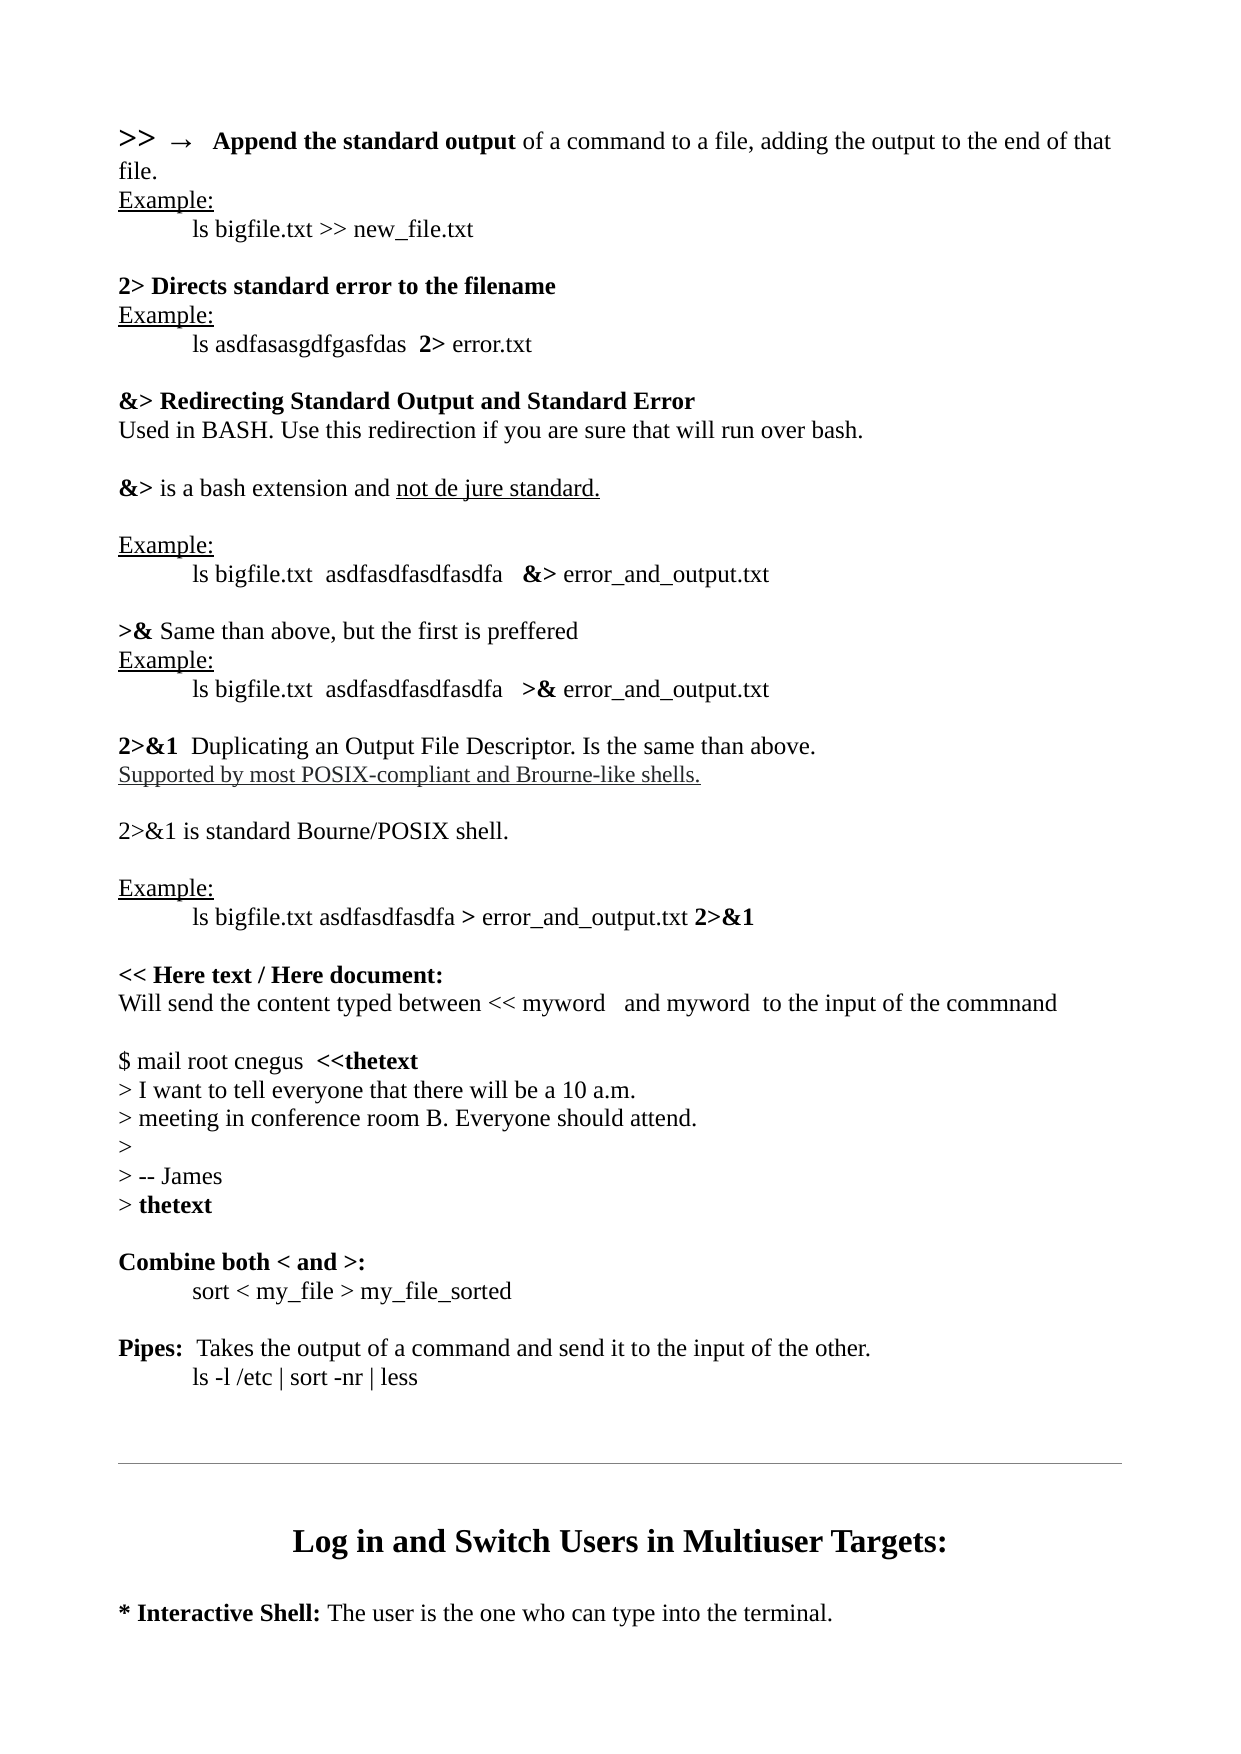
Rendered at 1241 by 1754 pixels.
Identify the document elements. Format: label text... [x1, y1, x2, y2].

text $ mail root cnegus <<thetext [118, 1046, 1122, 1075]
text &> is a bash extension and not de jure standard. [118, 473, 1122, 501]
text ls bigfile.txt >> new_file.txt [118, 214, 1122, 243]
text Example: [118, 185, 1122, 214]
text > thetext [118, 1190, 1122, 1218]
text 2>&1 is standard Bourne/POSIX shell. [118, 816, 1122, 845]
text Combine both < and >: [118, 1247, 1122, 1276]
text 2>&1 Duplicating an Output File Descriptor. Is the same than above. [118, 731, 1122, 760]
text > meeting in conference room B. Everyone should attend. [118, 1103, 1122, 1132]
text Example: [118, 873, 1122, 902]
text Example: [118, 300, 1122, 329]
text > [118, 1132, 1122, 1161]
text Used in BASH. Use this redirection if you are sure that will run over bash. [118, 415, 1122, 444]
text >> → Append the standard output of a command to a file, adding the output to the end of that file. [118, 118, 1122, 185]
text >& Same than above, but the first is preffered [118, 616, 1122, 645]
text sort < my_file > my_file_sorted [118, 1276, 1122, 1305]
text Supported by most POSIX-compliant and Brourne-like shells. [118, 760, 1122, 787]
text Pipes: Takes the output of a command and send it to the input of the other. [118, 1333, 1122, 1362]
text ls asdfasasgdfgasfdas 2> error.txt [118, 329, 1122, 358]
text &> Redirecting Standard Output and Standard Error [118, 386, 1122, 415]
text Example: [118, 645, 1122, 674]
text ls bigfile.txt asdfasdfasdfasdfa &> error_and_output.txt [118, 559, 1122, 588]
text << Here text / Here document: [118, 960, 1122, 988]
text ls bigfile.txt asdfasdfasdfa > error_and_output.txt 2>&1 [118, 902, 1122, 931]
text ls -l /etc | sort -nr | less [118, 1362, 1122, 1391]
text ls bigfile.txt asdfasdfasdfasdfa >& error_and_output.txt [118, 674, 1122, 703]
text Example: [118, 530, 1122, 559]
text Log in and Switch Users in Multiuser Targets: [118, 1521, 1122, 1560]
text 2> Directs standard error to the filename [118, 271, 1122, 300]
text * Interactive Shell: The user is the one who can type into the terminal. [118, 1598, 1122, 1627]
text > -- James [118, 1161, 1122, 1190]
text > I want to tell everyone that there will be a 10 a.m. [118, 1075, 1122, 1103]
text Will send the content typed between << myword and myword to the input of the commnand [118, 988, 1122, 1017]
